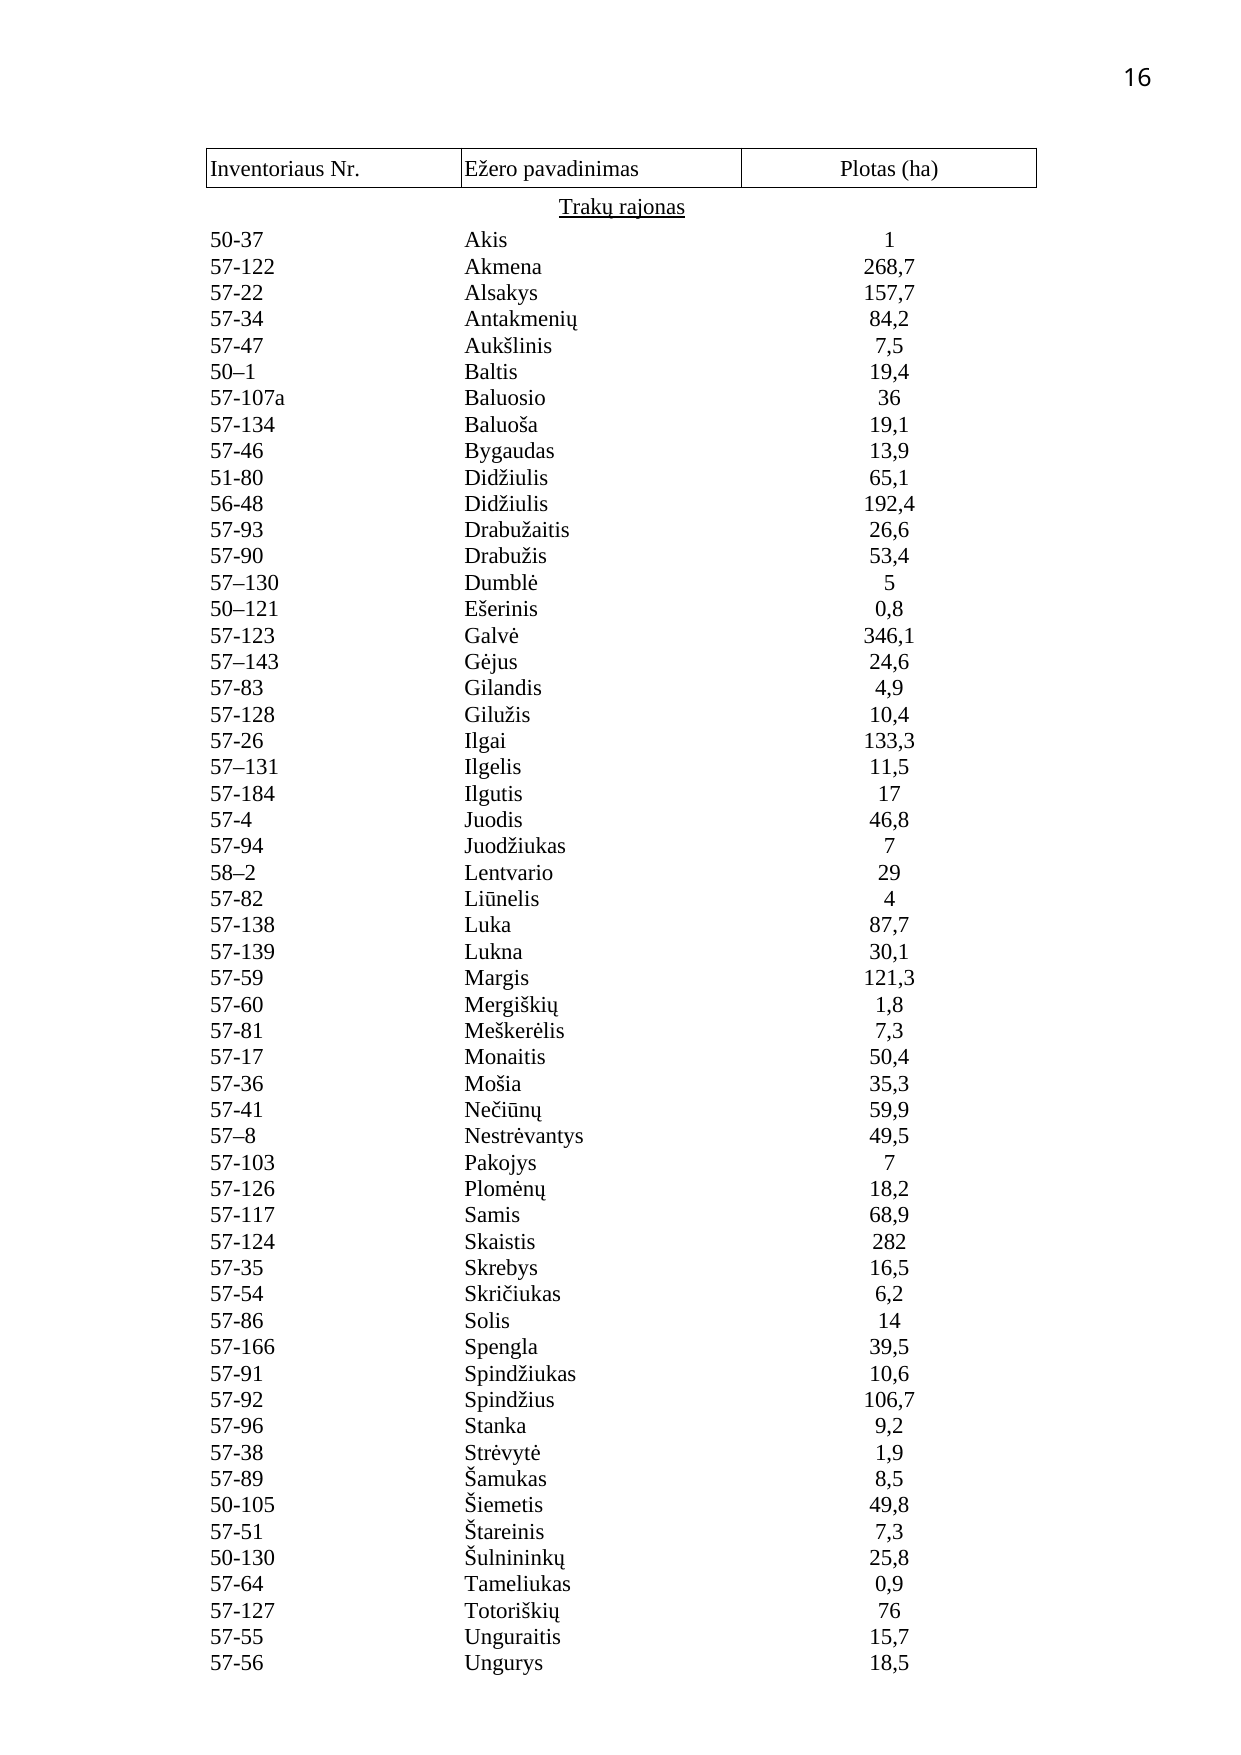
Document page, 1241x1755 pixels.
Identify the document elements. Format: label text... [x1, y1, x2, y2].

table_cell Plomėnų [461, 1175, 741, 1201]
table_cell 57-127 [207, 1597, 461, 1623]
table_cell 65,1 [741, 464, 1037, 490]
table_cell Gilandis [461, 674, 741, 701]
table_cell Drabužis [461, 543, 741, 569]
table_cell 57-89 [207, 1465, 461, 1491]
table_cell Didžiulis [461, 490, 741, 516]
table_cell 57-123 [207, 622, 461, 648]
table_cell 57-35 [207, 1254, 461, 1281]
table_cell Gėjus [461, 648, 741, 674]
table_cell 57-128 [207, 701, 461, 727]
table_cell 57-139 [207, 938, 461, 964]
table_cell Nečiūnų [461, 1096, 741, 1122]
table_cell Meškerėlis [461, 1017, 741, 1043]
table_cell 57-166 [207, 1333, 461, 1359]
table_cell 13,9 [741, 437, 1037, 463]
table_cell Alsakys [461, 279, 741, 305]
table_cell Skaistis [461, 1228, 741, 1254]
table_cell 46,8 [741, 806, 1037, 832]
table_cell 57-86 [207, 1307, 461, 1333]
table_cell Stanka [461, 1412, 741, 1439]
table_cell Baltis [461, 358, 741, 384]
table_cell Skrebys [461, 1254, 741, 1281]
table_cell 282 [741, 1228, 1037, 1254]
table_header Ežero pavadinimas [462, 149, 741, 187]
table_cell 57-17 [207, 1043, 461, 1070]
table_cell 14 [741, 1307, 1037, 1333]
table_cell Trakų rajonas [207, 188, 1037, 226]
table_cell Totoriškių [461, 1597, 741, 1623]
table_cell 57-46 [207, 437, 461, 463]
table_cell 0,8 [741, 595, 1037, 622]
table_cell 57-41 [207, 1096, 461, 1122]
table_cell 57-107a [207, 385, 461, 411]
table_cell Spindžius [461, 1386, 741, 1412]
table_cell 26,6 [741, 516, 1037, 543]
table_cell 57-92 [207, 1386, 461, 1412]
table_cell 57-126 [207, 1175, 461, 1201]
table_cell 57-47 [207, 332, 461, 358]
table_header Plotas (ha) [742, 149, 1036, 187]
table_cell 9,2 [741, 1412, 1037, 1439]
table_cell Ilgai [461, 727, 741, 753]
table_cell 57-22 [207, 279, 461, 305]
table_cell Juodis [461, 806, 741, 832]
table_cell Nestrėvantys [461, 1123, 741, 1149]
table_cell Solis [461, 1307, 741, 1333]
table_cell 15,7 [741, 1623, 1037, 1649]
table_cell Spengla [461, 1333, 741, 1359]
table_cell 57-103 [207, 1149, 461, 1175]
table_cell Baluosio [461, 385, 741, 411]
table_cell 57-122 [207, 253, 461, 279]
table_cell Galvė [461, 622, 741, 648]
table_cell 50-105 [207, 1491, 461, 1518]
table_cell Skričiukas [461, 1281, 741, 1307]
table_cell 57-51 [207, 1518, 461, 1544]
table_cell 4,9 [741, 674, 1037, 701]
table_cell Luka [461, 912, 741, 938]
table_cell 268,7 [741, 253, 1037, 279]
table_cell Unguraitis [461, 1623, 741, 1649]
table_cell 57–143 [207, 648, 461, 674]
table_cell Ilgelis [461, 754, 741, 780]
table_cell 57-60 [207, 991, 461, 1017]
table_cell 17 [741, 780, 1037, 806]
table_cell 18,2 [741, 1175, 1037, 1201]
table_cell 57-81 [207, 1017, 461, 1043]
table_cell 7 [741, 833, 1037, 859]
table_cell 57–8 [207, 1123, 461, 1149]
table_cell 7,3 [741, 1017, 1037, 1043]
table_cell Liūnelis [461, 885, 741, 912]
table_cell 11,5 [741, 754, 1037, 780]
table_cell 57-94 [207, 833, 461, 859]
table_cell 39,5 [741, 1333, 1037, 1359]
table_cell 50,4 [741, 1043, 1037, 1070]
table_cell 57-138 [207, 912, 461, 938]
table_cell Aukšlinis [461, 332, 741, 358]
table_cell 57-82 [207, 885, 461, 912]
table_cell Tameliukas [461, 1570, 741, 1597]
table_cell 57–131 [207, 754, 461, 780]
table_cell 30,1 [741, 938, 1037, 964]
table_cell 1,8 [741, 991, 1037, 1017]
table_cell 56-48 [207, 490, 461, 516]
table_cell 57-4 [207, 806, 461, 832]
table_cell 19,1 [741, 411, 1037, 437]
table_cell 1 [741, 226, 1037, 253]
table_cell Mergiškių [461, 991, 741, 1017]
table_cell 87,7 [741, 912, 1037, 938]
table_header Inventoriaus Nr. [207, 149, 461, 187]
table_cell 7,5 [741, 332, 1037, 358]
table_cell 57-93 [207, 516, 461, 543]
table_cell 57-38 [207, 1439, 461, 1465]
table_cell 29 [741, 859, 1037, 885]
table_cell 57-34 [207, 305, 461, 332]
table_cell 57-26 [207, 727, 461, 753]
table_cell 57–130 [207, 569, 461, 595]
table_cell 10,4 [741, 701, 1037, 727]
table_cell 133,3 [741, 727, 1037, 753]
table_cell 35,3 [741, 1070, 1037, 1096]
table_cell 5 [741, 569, 1037, 595]
table_cell Šamukas [461, 1465, 741, 1491]
table_cell 57-54 [207, 1281, 461, 1307]
table_cell Akis [461, 226, 741, 253]
table_cell 57-56 [207, 1650, 461, 1676]
table_cell Dumblė [461, 569, 741, 595]
table_cell 4 [741, 885, 1037, 912]
table_cell Akmena [461, 253, 741, 279]
table_cell Ešerinis [461, 595, 741, 622]
table_cell 57-134 [207, 411, 461, 437]
table_cell Drabužaitis [461, 516, 741, 543]
table_cell Šiemetis [461, 1491, 741, 1518]
table_cell 106,7 [741, 1386, 1037, 1412]
table_cell Lentvario [461, 859, 741, 885]
table_cell Lukna [461, 938, 741, 964]
table_cell 6,2 [741, 1281, 1037, 1307]
table_cell Gilužis [461, 701, 741, 727]
table_cell Strėvytė [461, 1439, 741, 1465]
table_cell 7,3 [741, 1518, 1037, 1544]
table_cell Štareinis [461, 1518, 741, 1544]
table_cell 18,5 [741, 1650, 1037, 1676]
table_cell 57-124 [207, 1228, 461, 1254]
table_cell Šulnininkų [461, 1544, 741, 1570]
table_cell 59,9 [741, 1096, 1037, 1122]
table_cell 57-59 [207, 964, 461, 991]
table_cell 58–2 [207, 859, 461, 885]
table_cell Monaitis [461, 1043, 741, 1070]
table_cell 0,9 [741, 1570, 1037, 1597]
table_cell 50–121 [207, 595, 461, 622]
table_cell Pakojys [461, 1149, 741, 1175]
table_cell 51-80 [207, 464, 461, 490]
table_cell 76 [741, 1597, 1037, 1623]
table_cell Mošia [461, 1070, 741, 1096]
table_cell 50-37 [207, 226, 461, 253]
table_cell 49,5 [741, 1123, 1037, 1149]
table_cell Spindžiukas [461, 1360, 741, 1386]
table_cell 50–1 [207, 358, 461, 384]
table_cell 25,8 [741, 1544, 1037, 1570]
table_cell Didžiulis [461, 464, 741, 490]
table_cell Samis [461, 1201, 741, 1228]
table_cell Ungurys [461, 1650, 741, 1676]
table_cell 7 [741, 1149, 1037, 1175]
table_cell 49,8 [741, 1491, 1037, 1518]
table_cell 57-90 [207, 543, 461, 569]
table_cell 121,3 [741, 964, 1037, 991]
table_cell 1,9 [741, 1439, 1037, 1465]
table_cell 19,4 [741, 358, 1037, 384]
table_cell 57-184 [207, 780, 461, 806]
table_cell 57-96 [207, 1412, 461, 1439]
table_cell 24,6 [741, 648, 1037, 674]
table_cell 10,6 [741, 1360, 1037, 1386]
table_cell 157,7 [741, 279, 1037, 305]
table_cell 57-83 [207, 674, 461, 701]
table_cell Margis [461, 964, 741, 991]
table_cell 8,5 [741, 1465, 1037, 1491]
table_cell 57-64 [207, 1570, 461, 1597]
table_cell 57-55 [207, 1623, 461, 1649]
table_cell Bygaudas [461, 437, 741, 463]
table_cell 53,4 [741, 543, 1037, 569]
table_cell 16,5 [741, 1254, 1037, 1281]
table_cell 84,2 [741, 305, 1037, 332]
table_cell Baluoša [461, 411, 741, 437]
table_cell 346,1 [741, 622, 1037, 648]
table_cell Antakmenių [461, 305, 741, 332]
table_cell 50-130 [207, 1544, 461, 1570]
table_cell Ilgutis [461, 780, 741, 806]
table_cell 57-91 [207, 1360, 461, 1386]
table_cell 68,9 [741, 1201, 1037, 1228]
table_cell 57-36 [207, 1070, 461, 1096]
table_cell 36 [741, 385, 1037, 411]
table_cell 57-117 [207, 1201, 461, 1228]
table_cell Juodžiukas [461, 833, 741, 859]
table_cell 192,4 [741, 490, 1037, 516]
